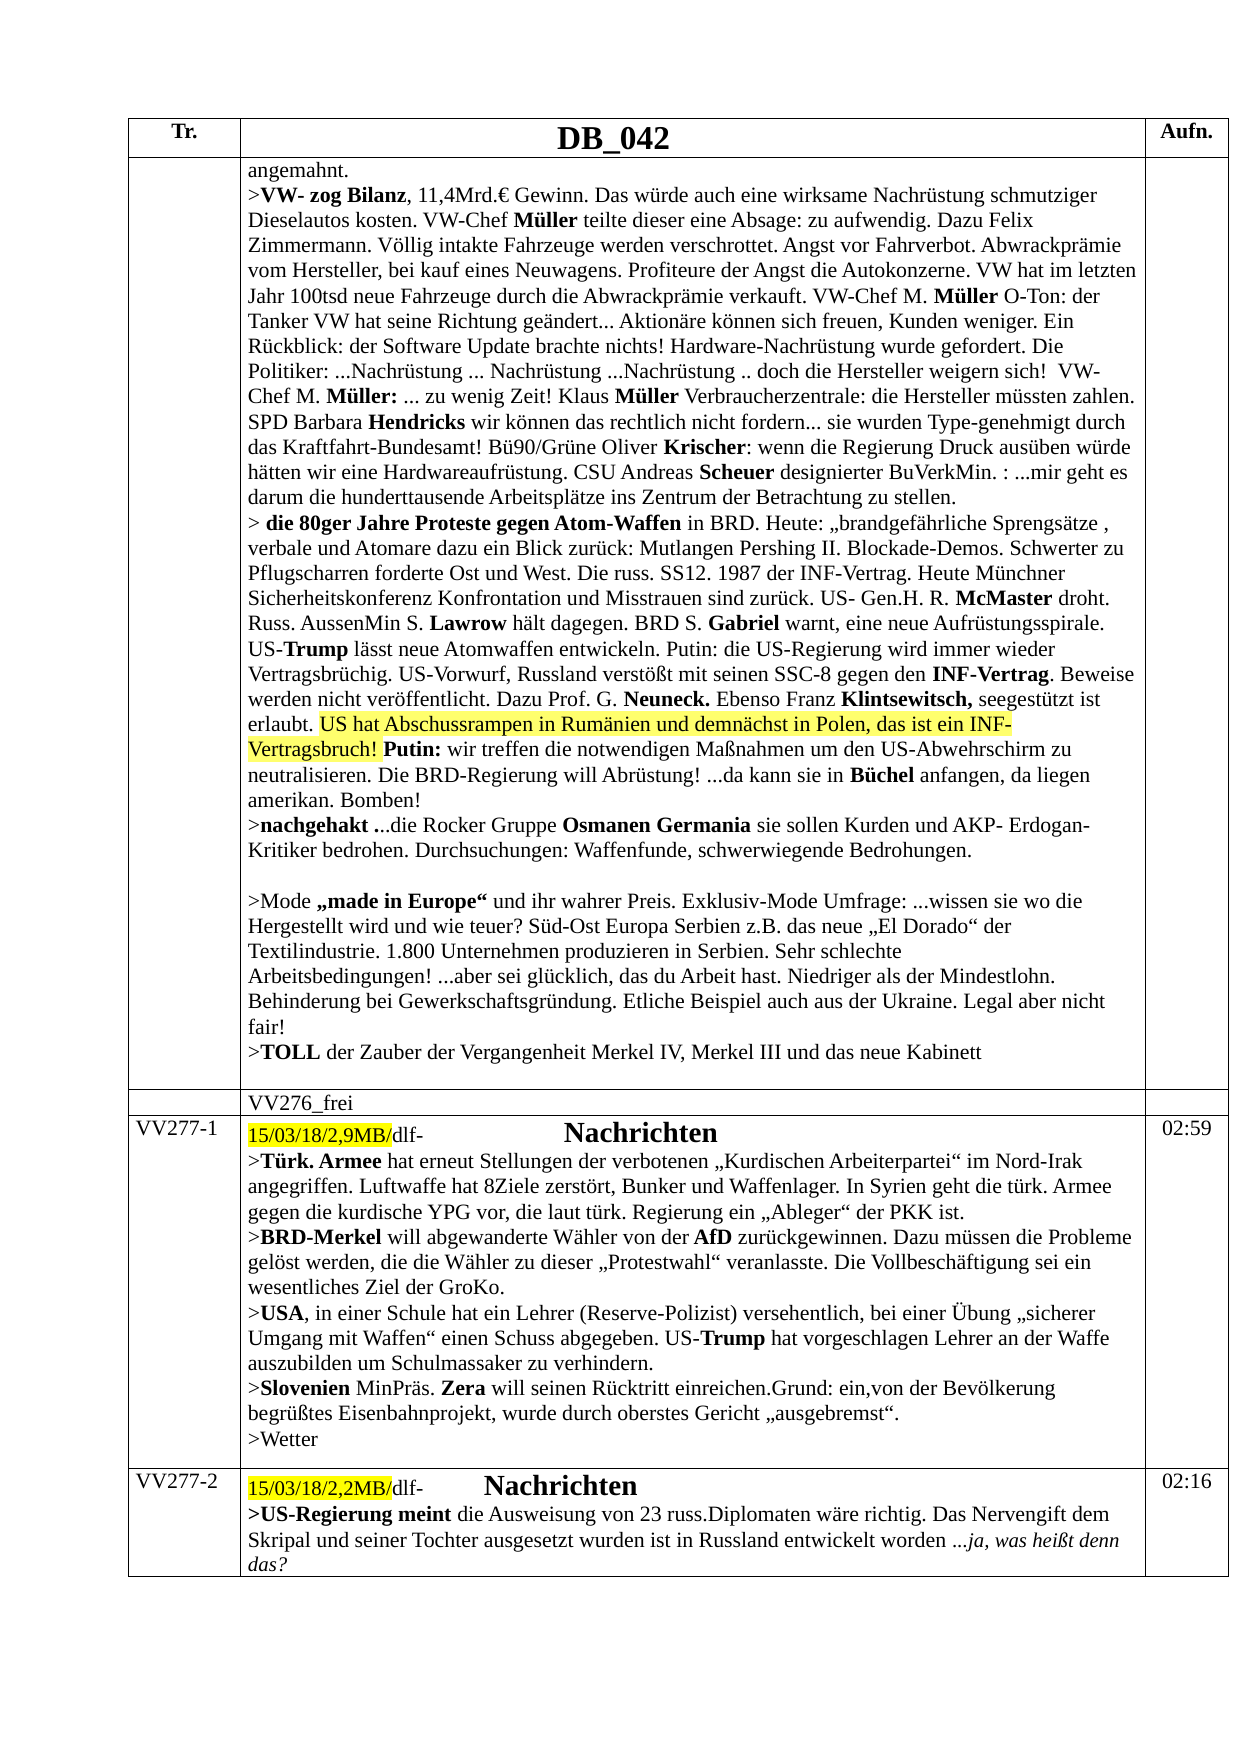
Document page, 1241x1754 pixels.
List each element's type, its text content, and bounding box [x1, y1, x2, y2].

table_cell VV276_frei [241, 1090, 1145, 1115]
table_cell angemahnt. >VW- zog Bilanz, 11,4Mrd.€ Gewinn. Das würde auch eine wirksame Nachrüstung schmutziger Dieselautos kosten. VW-Chef Müller teilte dieser eine Absage: zu aufwendig. Dazu Felix Zimmermann. Völlig intakte Fahrzeuge werden verschrottet. Angst vor Fahrverbot. Abwrackprämie vom Hersteller, bei kauf eines Neuwagens. Profiteure der Angst die Autokonzerne. VW hat im letzten Jahr 100tsd neue Fahrzeuge durch die Abwrackprämie verkauft. VW-Chef M. Müller O-Ton: der Tanker VW hat seine Richtung geändert... Aktionäre können sich freuen, Kunden weniger. Ein Rückblick: der Software Update brachte nichts! Hardware-Nachrüstung wurde gefordert. Die Politiker: ...Nachrüstung ... Nachrüstung ...Nachrüstung .. doch die Hersteller weigern sich! VW-Chef M. Müller: ... zu wenig Zeit! Klaus Müller Verbraucherzentrale: die Hersteller müssten zahlen. SPD Barbara Hendricks wir können das rechtlich nicht fordern... sie wurden Type-genehmigt durch das Kraftfahrt-Bundesamt! Bü90/Grüne Oliver Krischer: wenn die Regierung Druck ausüben würde hätten wir eine Hardwareaufrüstung. CSU Andreas Scheuer designierter BuVerkMin. : ...mir geht es darum die hunderttausende Arbeitsplätze ins Zentrum der Betrachtung zu stellen. > die 80ger Jahre Proteste gegen Atom-Waffen in BRD. Heute: „brandgefährliche Sprengsätze , verbale und Atomare dazu ein Blick zurück: Mutlangen Pershing II. Blockade-Demos. Schwerter zu Pflugscharren forderte Ost und West. Die russ. SS12. 1987 der INF-Vertrag. Heute Münchner Sicherheitskonferenz Konfrontation und Misstrauen sind zurück. US- Gen.H. R. McMaster droht. Russ. AussenMin S. Lawrow hält dagegen. BRD S. Gabriel warnt, eine neue Aufrüstungsspirale. US-Trump lässt neue Atomwaffen entwickeln. Putin: die US-Regierung wird immer wieder Vertragsbrüchig. US-Vorwurf, Russland verstößt mit seinen SSC-8 gegen den INF-Vertrag. Beweise werden nicht veröffentlicht. Dazu Prof. G. Neuneck. Ebenso Franz Klintsewitsch, seegestützt ist erlaubt. US hat Abschussrampen in Rumänien und demnächst in Polen, das ist ein INF-Vertragsbruch! Putin: wir treffen die notwendigen Maßnahmen um den US-Abwehrschirm zu neutralisieren. Die BRD-Regierung will Abrüstung! ...da kann sie in Büchel anfangen, da liegen amerikan. Bomben! >nachgehakt ...die Rocker Gruppe Osmanen Germania sie sollen Kurden und AKP- Erdogan- Kritiker bedrohen. Durchsuchungen: Waffenfunde, schwerwiegende Bedrohungen. >Mode „made in Europe“ und ihr wahrer Preis. Exklusiv-Mode Umfrage: ...wissen sie wo die Hergestellt wird und wie teuer? Süd-Ost Europa Serbien z.B. das neue „El Dorado“ der Textilindustrie. 1.800 Unternehmen produzieren in Serbien. Sehr schlechte Arbeitsbedingungen! ...aber sei glücklich, das du Arbeit hast. Niedriger als der Mindestlohn. Behinderung bei Gewerkschaftsgründung. Etliche Beispiel auch aus der Ukraine. Legal aber nicht fair! >TOLL der Zauber der Vergangenheit Merkel IV, Merkel III und das neue Kabinett [241, 158, 1145, 1089]
table_cell [1146, 1090, 1228, 1115]
table_cell 02:59 [1146, 1116, 1228, 1468]
table_header Aufn. [1146, 119, 1228, 157]
table_cell [129, 1090, 240, 1115]
table_header DB_042 [241, 119, 1145, 157]
table_cell 15/03/18/2,9MB/dlf- Nachrichten >Türk. Armee hat erneut Stellungen der verbotenen „Kurdischen Arbeiterpartei“ im Nord-Irak angegriffen. Luftwaffe hat 8Ziele zerstört, Bunker und Waffenlager. In Syrien geht die türk. Armee gegen die kurdische YPG vor, die laut türk. Regierung ein „Ableger“ der PKK ist. >BRD-Merkel will abgewanderte Wähler von der AfD zurückgewinnen. Dazu müssen die Probleme gelöst werden, die die Wähler zu dieser „Protestwahl“ veranlasste. Die Vollbeschäftigung sei ein wesentliches Ziel der GroKo. >USA, in einer Schule hat ein Lehrer (Reserve-Polizist) versehentlich, bei einer Übung „sicherer Umgang mit Waffen“ einen Schuss abgegeben. US-Trump hat vorgeschlagen Lehrer an der Waffe auszubilden um Schulmassaker zu verhindern. >Slovenien MinPräs. Zera will seinen Rücktritt einreichen.Grund: ein,von der Bevölkerung begrüßtes Eisenbahnprojekt, wurde durch oberstes Gericht „ausgebremst“. >Wetter [241, 1116, 1145, 1468]
table_cell 15/03/18/2,2MB/dlf- Nachrichten >US-Regierung meint die Ausweisung von 23 russ.Diplomaten wäre richtig. Das Nervengift dem Skripal und seiner Tochter ausgesetzt wurden ist in Russland entwickelt worden ...ja, was heißt denn das? [241, 1469, 1145, 1576]
table_cell VV277-2 [129, 1469, 240, 1576]
table_cell VV277-1 [129, 1116, 240, 1468]
table_cell 02:16 [1146, 1469, 1228, 1576]
table_cell [129, 158, 240, 1089]
table_header Tr. [129, 119, 240, 157]
table_cell [1146, 158, 1228, 1089]
